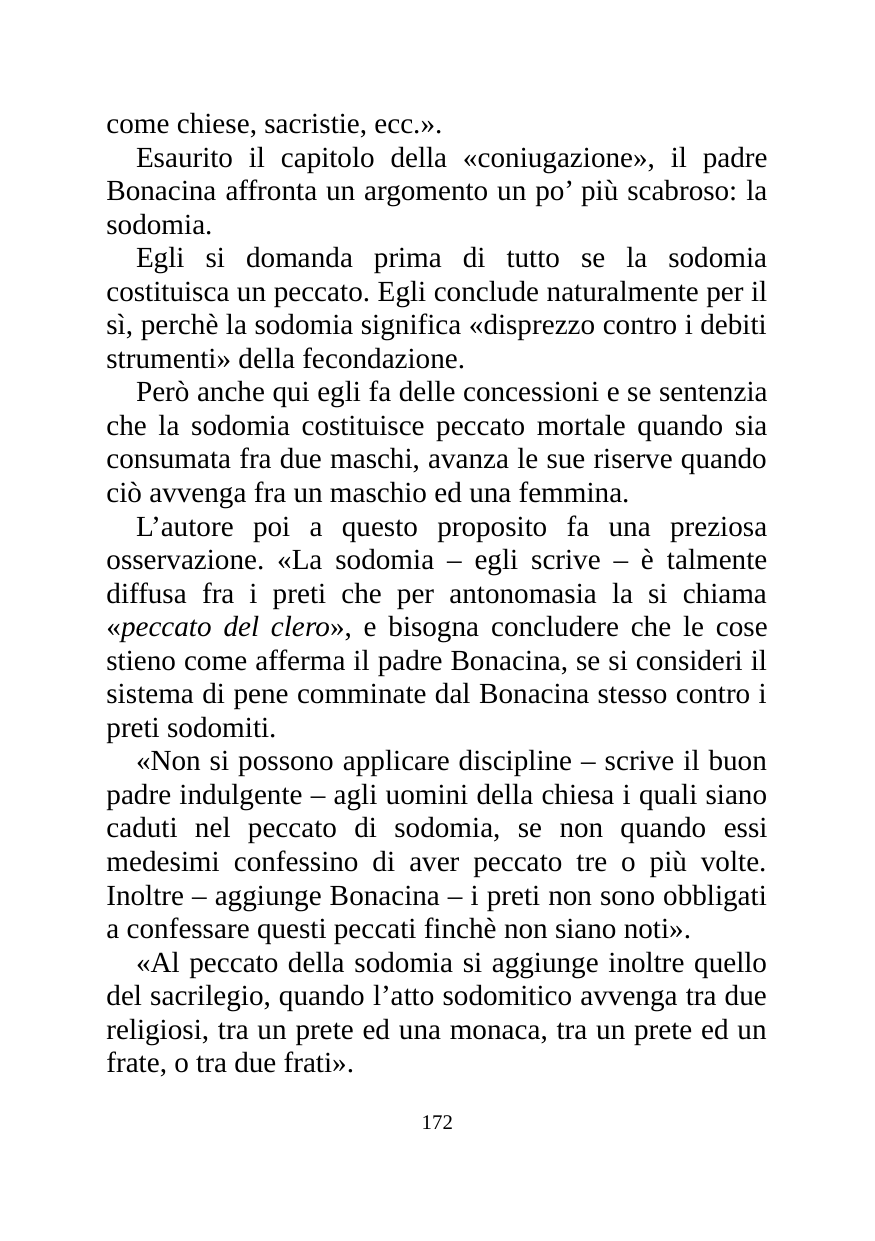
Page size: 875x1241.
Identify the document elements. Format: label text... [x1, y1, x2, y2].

text come chiese, sacristie, ecc.». [106, 106, 768, 140]
text «Non si possono applicare discipline – scrive il buon padre indulgente – agli uomini della chiesa i quali siano caduti nel peccato di sodomia, se non quando essi medesimi confessino di aver peccato tre o più volte. Inoltre – aggiunge Bonacina – i preti non sono obbligati a confessare questi peccati finchè non siano noti». [106, 743, 768, 945]
text L’autore poi a questo proposito fa una preziosa osservazione. «La sodomia – egli scrive – è talmente diffusa fra i preti che per antonomasia la si chiama «peccato del clero», e bisogna concludere che le cose stieno come afferma il padre Bonacina, se si consideri il sistema di pene comminate dal Bonacina stesso contro i preti sodomiti. [106, 509, 768, 743]
text Egli si domanda prima di tutto se la sodomia costituisca un peccato. Egli conclude naturalmente per il sì, perchè la sodomia significa «disprezzo contro i debiti strumenti» della fecondazione. [106, 240, 768, 374]
text «Al peccato della sodomia si aggiunge inoltre quello del sacrilegio, quando l’atto sodomitico avvenga tra due religiosi, tra un prete ed una monaca, tra un prete ed un frate, o tra due frati». [106, 945, 768, 1079]
text Esaurito il capitolo della «coniugazione», il padre Bonacina affronta un argomento un po’ più scabroso: la sodomia. [106, 140, 768, 240]
text Però anche qui egli fa delle concessioni e se sentenzia che la sodomia costituisce peccato mortale quando sia consumata fra due maschi, avanza le sue riserve quando ciò avvenga fra un maschio ed una femmina. [106, 374, 768, 509]
